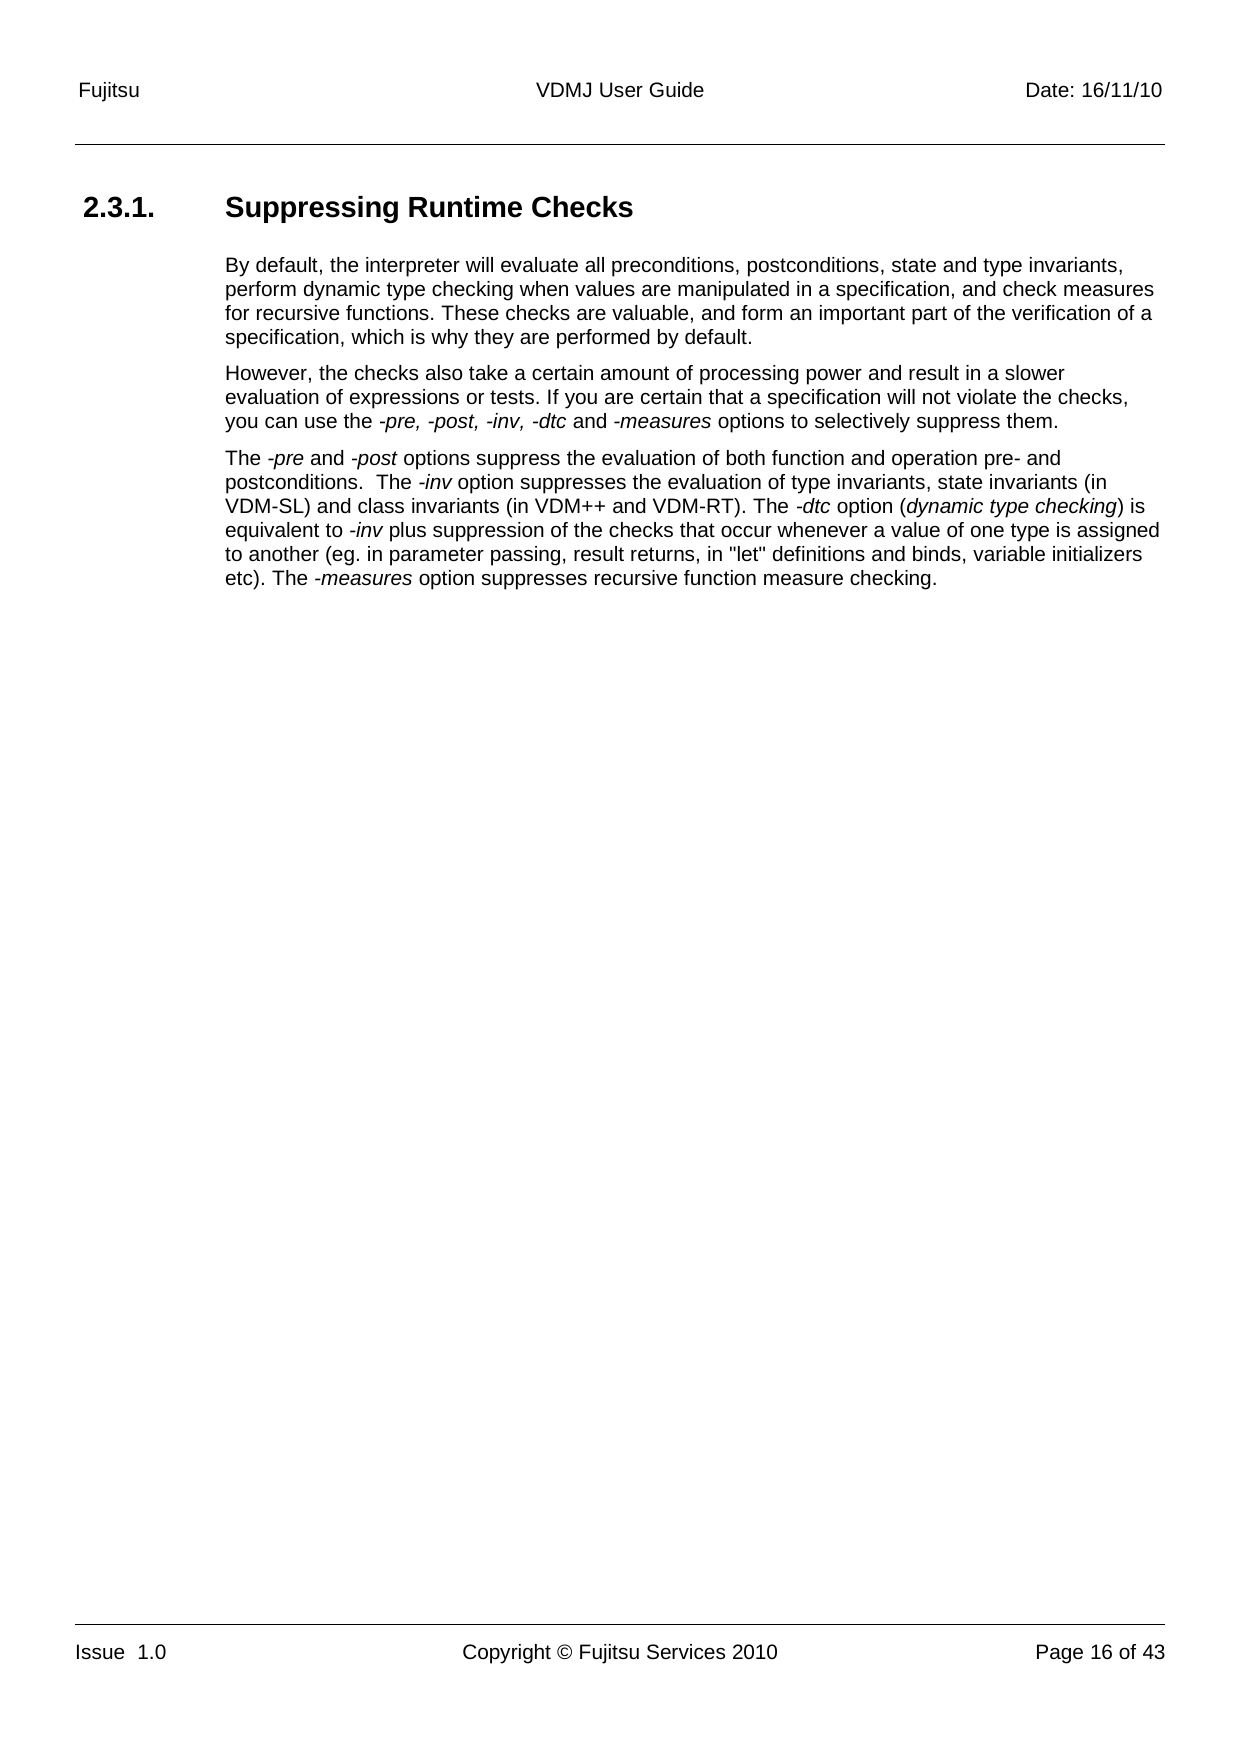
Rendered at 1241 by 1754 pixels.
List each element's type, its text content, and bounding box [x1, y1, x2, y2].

text By default, the interpreter will evaluate all preconditions, postconditions, state and type invariants, perform dynamic type checking when values are manipulated in a specification, and check measures for recursive functions. These checks are valuable, and form an important part of the verification of a specification, which is why they are performed by default. [225, 253, 1165, 349]
subtitle Suppressing Runtime Checks [75, 190, 1165, 223]
text However, the checks also take a certain amount of processing power and result in a slower evaluation of expressions or tests. If you are certain that a specification will not violate the checks, you can use the -pre, -post, -inv, -dtc and -measures options to selectively suppress them. [225, 362, 1165, 433]
text The -pre and -post options suppress the evaluation of both function and operation pre- and postconditions. The -inv option suppresses the evaluation of type invariants, state invariants (in VDM-SL) and class invariants (in VDM++ and VDM-RT). The -dtc option (dynamic type checking) is equivalent to -inv plus suppression of the checks that occur whenever a value of one type is assigned to another (eg. in parameter passing, result returns, in "let" definitions and binds, variable initializers etc). The -measures option suppresses recursive function measure checking. [225, 446, 1165, 590]
